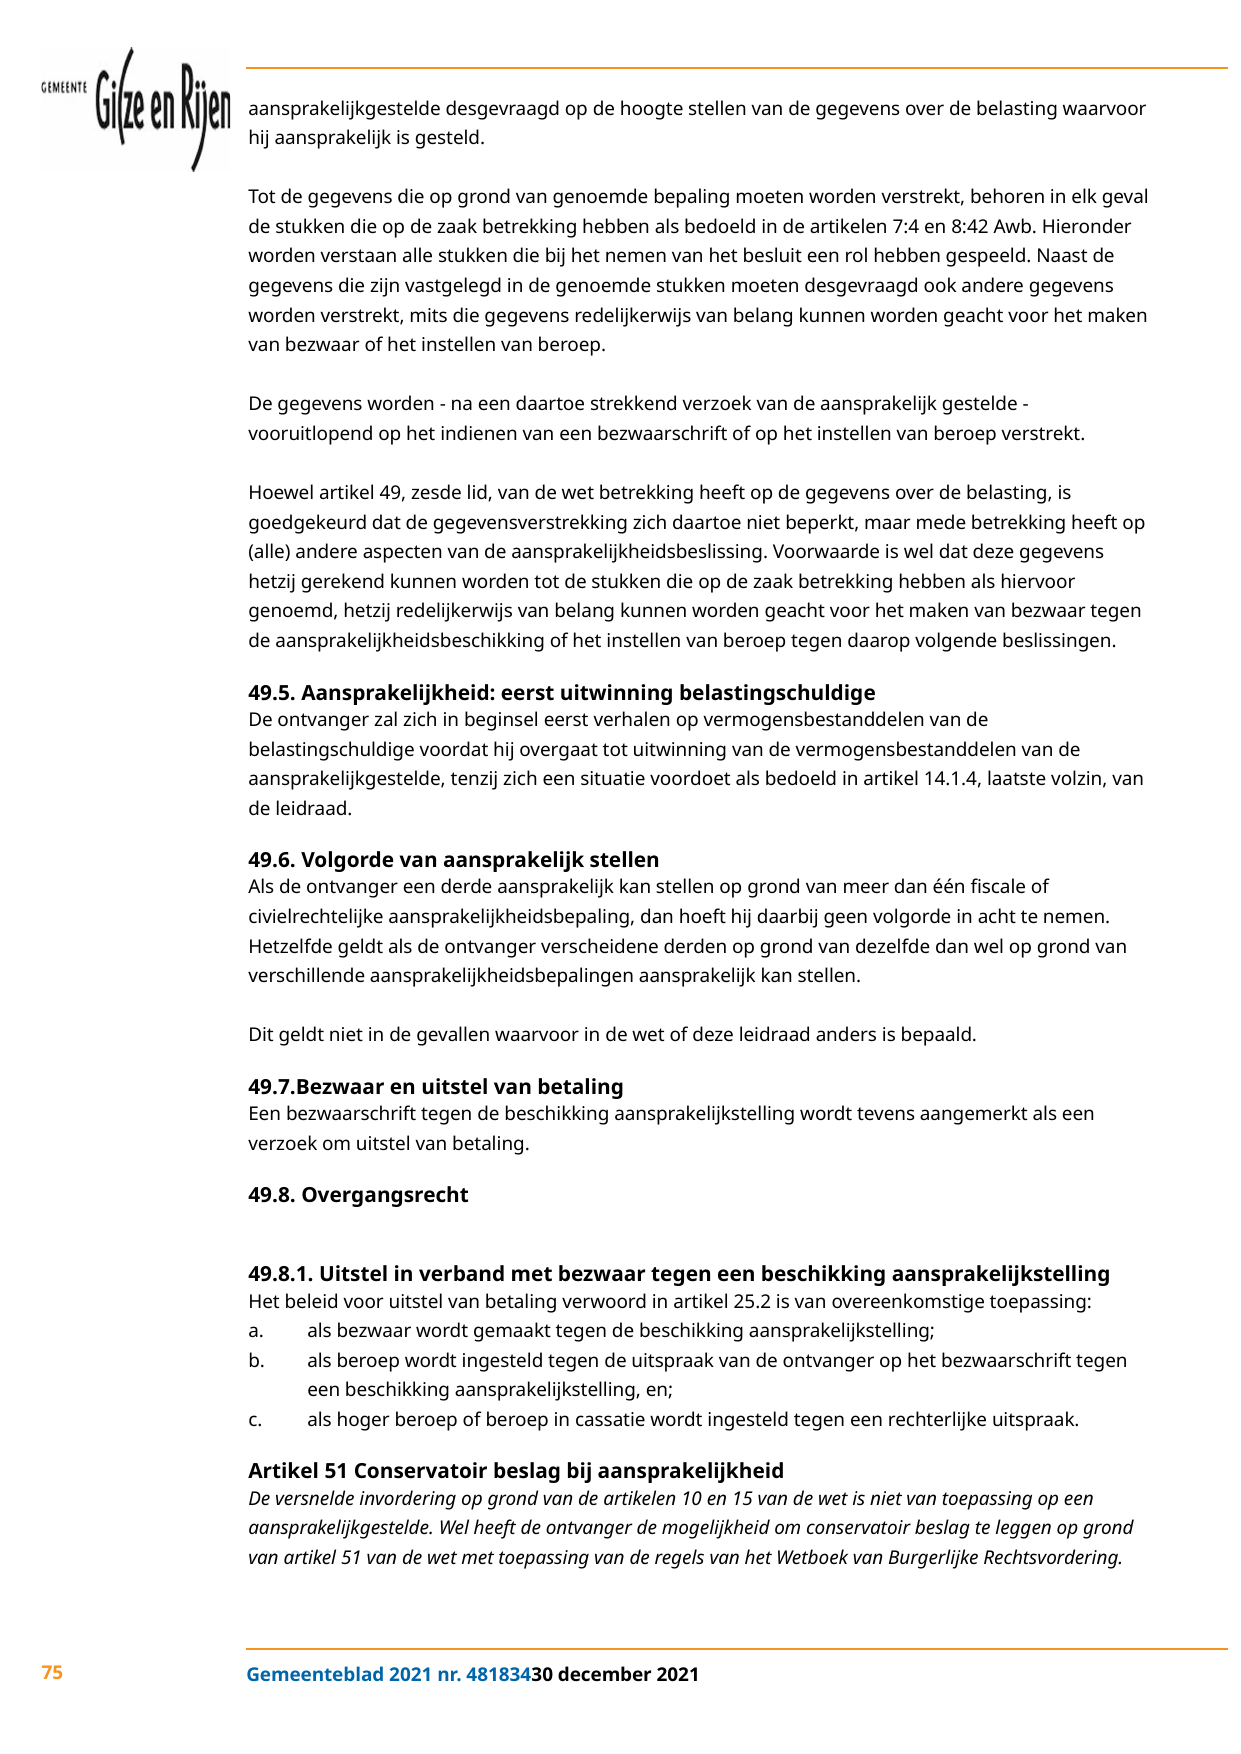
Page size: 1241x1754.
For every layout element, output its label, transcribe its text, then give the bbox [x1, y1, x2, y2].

text De ontvanger zal zich in beginsel eerst verhalen op vermogensbestanddelen van de belastingschuldige voordat hij overgaat tot uitwinning van de vermogensbestanddelen van de aansprakelijkgestelde, tenzij zich een situatie voordoet als bedoeld in artikel 14.1.4, laatste volzin, van de leidraad. [248, 706, 1152, 821]
text Het beleid voor uitstel van betaling verwoord in artikel 25.2 is van overeenkomstige toepassing: [248, 1288, 1152, 1313]
text 49.7.Bezwaar en uitstel van betaling [248, 1072, 1152, 1101]
text Tot de gegevens die op grond van genoemde bepaling moeten worden verstrekt, behoren in elk geval de stukken die op de zaak betrekking hebben als bedoeld in de artikelen 7:4 en 8:42 Awb. Hieronder worden verstaan alle stukken die bij het nemen van het besluit een rol hebben gespeeld. Naast de gegevens die zijn vastgelegd in de genoemde stukken moeten desgevraagd ook andere gegevens worden verstrekt, mits die gegevens redelijkerwijs van belang kunnen worden geacht voor het maken van bezwaar of het instellen van beroep. [248, 183, 1152, 357]
text Hoewel artikel 49, zesde lid, van de wet betrekking heeft op de gegevens over de belasting, is goedgekeurd dat de gegevensverstrekking zich daartoe niet beperkt, maar mede betrekking heeft op (alle) andere aspecten van de aansprakelijkheidsbeslissing. Voorwaarde is wel dat deze gegevens hetzij gerekend kunnen worden tot de stukken die op de zaak betrekking hebben als hiervoor genoemd, hetzij redelijkerwijs van belang kunnen worden geacht voor het maken van bezwaar tegen de aansprakelijkheidsbeschikking of het instellen van beroep tegen daarop volgende beslissingen. [248, 479, 1152, 653]
text 49.8.1. Uitstel in verband met bezwaar tegen een beschikking aansprakelijkstelling [248, 1259, 1152, 1288]
list als bezwaar wordt gemaakt tegen de beschikking aansprakelijkstelling; [248, 1317, 1152, 1343]
text Dit geldt niet in de gevallen waarvoor in de wet of deze leidraad anders is bepaald. [248, 1022, 1152, 1047]
picture [41, 47, 231, 172]
text 49.6. Volgorde van aansprakelijk stellen [248, 845, 1152, 874]
text Artikel 51 Conservatoir beslag bij aansprakelijkheid [248, 1457, 1152, 1485]
text aansprakelijkgestelde desgevraagd op de hoogte stellen van de gegevens over de belasting waarvoor hij aansprakelijk is gesteld. [248, 95, 1152, 150]
text De gegevens worden - na een daartoe strekkend verzoek van de aansprakelijk gestelde - vooruitlopend op het indienen van een bezwaarschrift of op het instellen van beroep verstrekt. [248, 391, 1152, 446]
text 49.5. Aansprakelijkheid: eerst uitwinning belastingschuldige [248, 678, 1152, 706]
list als hoger beroep of beroep in cassatie wordt ingesteld tegen een rechterlijke uitspraak. [248, 1406, 1152, 1432]
list als beroep wordt ingesteld tegen de uitspraak van de ontvanger op het bezwaarschrift tegen een beschikking aansprakelijkstelling, en; [248, 1347, 1152, 1402]
text Als de ontvanger een derde aansprakelijk kan stellen op grond van meer dan één fiscale of civielrechtelijke aansprakelijkheidsbepaling, dan hoeft hij daarbij geen volgorde in acht te nemen. Hetzelfde geldt als de ontvanger verscheidene derden op grond van dezelfde dan wel op grond van verschillende aansprakelijkheidsbepalingen aansprakelijk kan stellen. [248, 874, 1152, 988]
text 49.8. Overgangsrecht [248, 1181, 1152, 1209]
text De versnelde invordering op grond van de artikelen 10 en 15 van de wet is niet van toepassing op een aansprakelijkgestelde. Wel heeft de ontvanger de mogelijkheid om conservatoir beslag te leggen op grond van artikel 51 van de wet met toepassing van de regels van het Wetboek van Burgerlijke Rechtsvordering. [248, 1485, 1152, 1570]
text Een bezwaarschrift tegen de beschikking aansprakelijkstelling wordt tevens aangemerkt als een verzoek om uitstel van betaling. [248, 1101, 1152, 1156]
